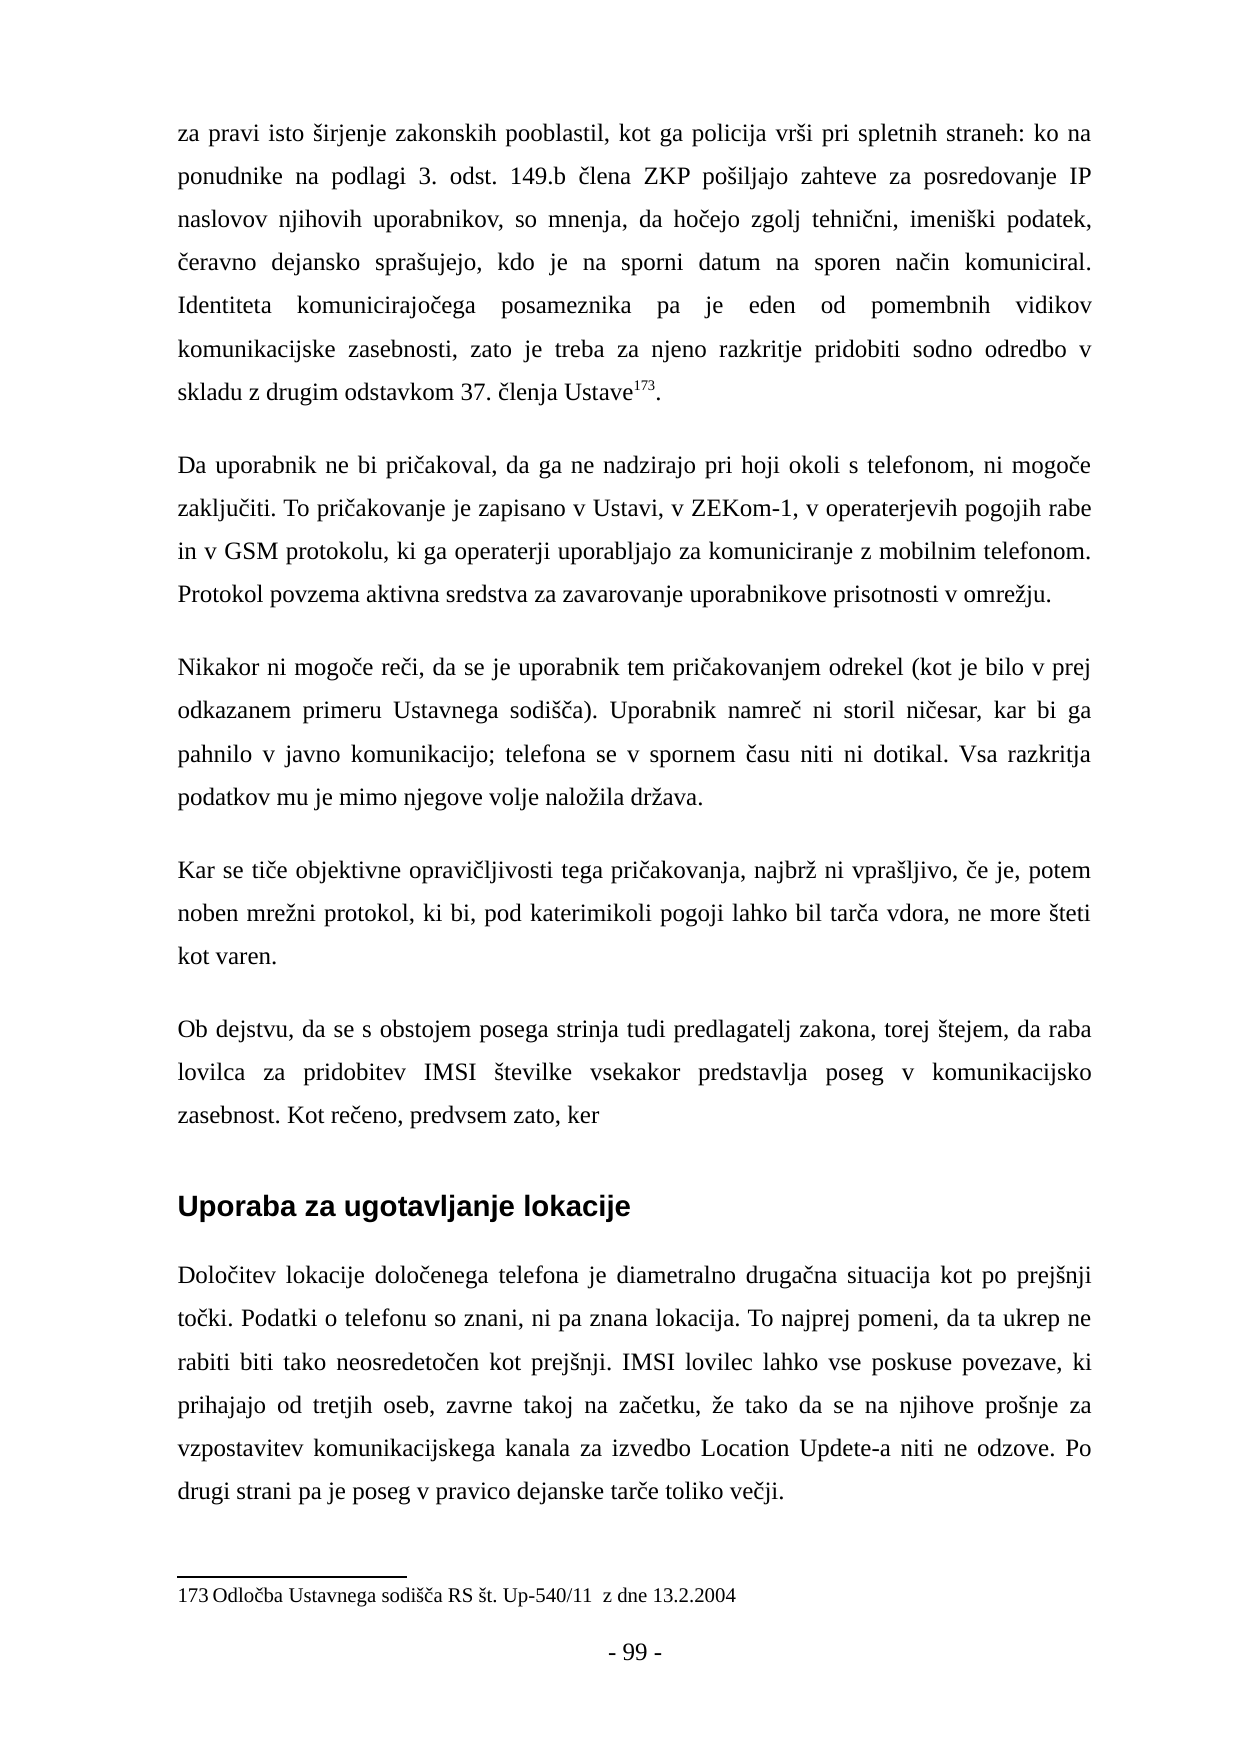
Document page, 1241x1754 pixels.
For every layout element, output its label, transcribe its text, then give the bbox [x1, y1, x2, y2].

text Odločba Ustavnega sodišča RS št. Up-540/11 z dne 13.2.2004 [177, 1583, 1093, 1607]
text Kar se tiče objektivne opravičljivosti tega pričakovanja, najbrž ni vprašljivo, če je, potem noben mrežni protokol, ki bi, pod katerimikoli pogoji lahko bil tarča vdora, ne more šteti kot varen. [177, 855, 1093, 970]
subtitle Uporaba za ugotavljanje lokacije [177, 1189, 1093, 1222]
text za pravi isto širjenje zakonskih pooblastil, kot ga policija vrši pri spletnih straneh: ko na ponudnike na podlagi 3. odst. 149.b člena ZKP pošiljajo zahteve za posredovanje IP naslovov njihovih uporabnikov, so mnenja, da hočejo zgolj tehnični, imeniški podatek, čeravno dejansko sprašujejo, kdo je na sporni datum na sporen način komuniciral. Identiteta komunicirajočega posameznika pa je eden od pomembnih vidikov komunikacijske zasebnosti, zato je treba za njeno razkritje pridobiti sodno odredbo v skladu z drugim odstavkom 37. členja Ustave. [177, 118, 1093, 406]
text Da uporabnik ne bi pričakoval, da ga ne nadzirajo pri hoji okoli s telefonom, ni mogoče zaključiti. To pričakovanje je zapisano v Ustavi, v ZEKom-1, v operaterjevih pogojih rabe in v GSM protokolu, ki ga operaterji uporabljajo za komuniciranje z mobilnim telefonom. Protokol povzema aktivna sredstva za zavarovanje uporabnikove prisotnosti v omrežju. [177, 450, 1093, 608]
text Ob dejstvu, da se s obstojem posega strinja tudi predlagatelj zakona, torej štejem, da raba lovilca za pridobitev IMSI številke vsekakor predstavlja poseg v komunikacijsko zasebnost. Kot rečeno, predvsem zato, ker [177, 1014, 1093, 1129]
text Določitev lokacije določenega telefona je diametralno drugačna situacija kot po prejšnji točki. Podatki o telefonu so znani, ni pa znana lokacija. To najprej pomeni, da ta ukrep ne rabiti biti tako neosredetočen kot prejšnji. IMSI lovilec lahko vse poskuse povezave, ki prihajajo od tretjih oseb, zavrne takoj na začetku, že tako da se na njihove prošnje za vzpostavitev komunikacijskega kanala za izvedbo Location Updete-a niti ne odzove. Po drugi strani pa je poseg v pravico dejanske tarče toliko večji. [177, 1260, 1093, 1505]
text Nikakor ni mogoče reči, da se je uporabnik tem pričakovanjem odrekel (kot je bilo v prej odkazanem primeru Ustavnega sodišča). Uporabnik namreč ni storil ničesar, kar bi ga pahnilo v javno komunikacijo; telefona se v spornem času niti ni dotikal. Vsa razkritja podatkov mu je mimo njegove volje naložila država. [177, 652, 1093, 811]
